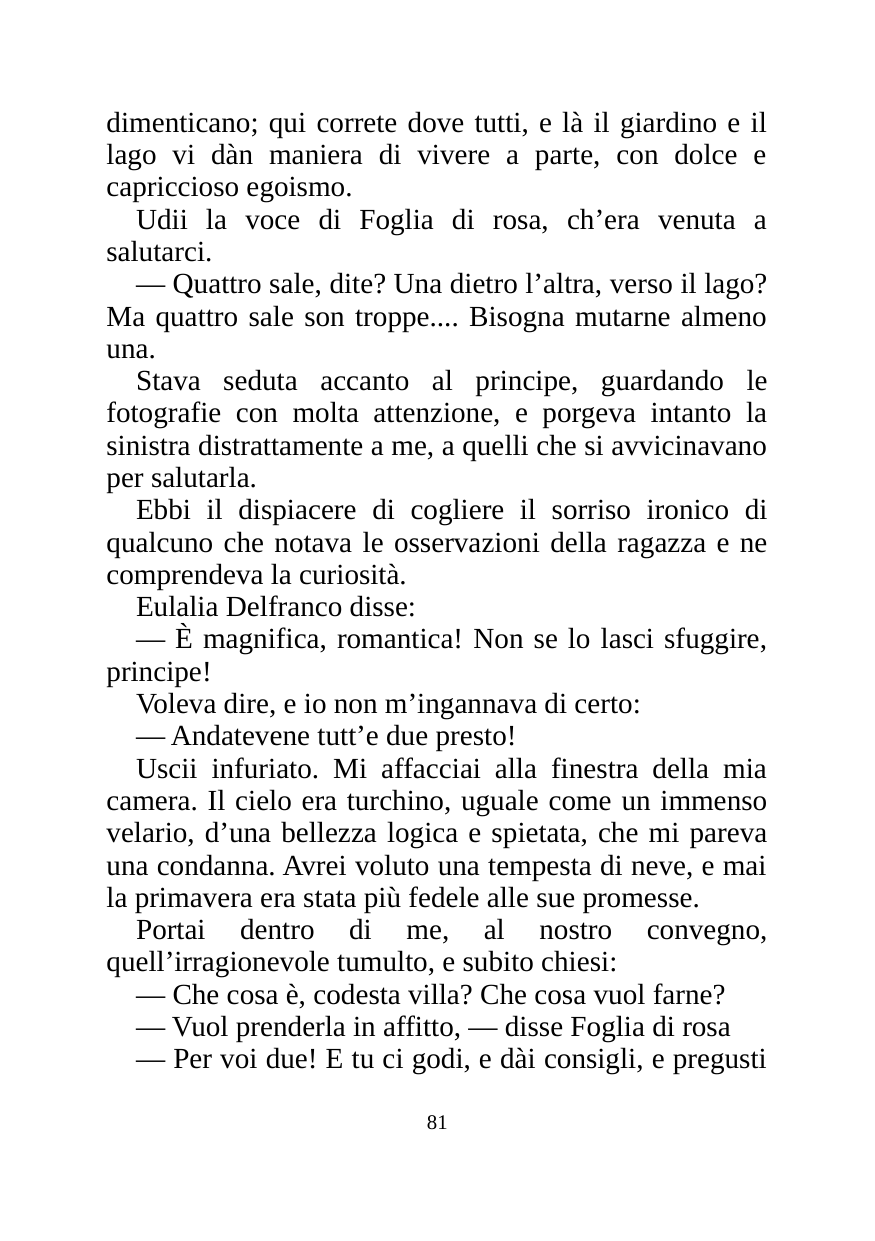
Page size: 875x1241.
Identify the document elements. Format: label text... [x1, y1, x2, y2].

text Ebbi il dispiacere di cogliere il sorriso ironico di qualcuno che notava le osservazioni della ragazza e ne comprendeva la curiosità. [106, 494, 768, 591]
text — È magnifica, romantica! Non se lo lasci sfuggire, principe! [106, 623, 768, 687]
text Portai dentro di me, al nostro convegno, quell’irragionevole tumulto, e subito chiesi: [106, 913, 768, 978]
text — Per voi due! E tu ci godi, e dài consigli, e pregusti [106, 1043, 768, 1075]
text — Che cosa è, codesta villa? Che cosa vuol farne? [106, 978, 768, 1010]
text Uscii infuriato. Mi affacciai alla finestra della mia camera. Il cielo era turchino, uguale come un immenso velario, d’una bellezza logica e spietata, che mi pareva una condanna. Avrei voluto una tempesta di neve, e mai la primavera era stata più fedele alle sue promesse. [106, 752, 768, 913]
text Stava seduta accanto al principe, guardando le fotografie con molta attenzione, e porgeva intanto la sinistra distrattamente a me, a quelli che si avvicinavano per salutarla. [106, 364, 768, 494]
text — Andatevene tutt’e due presto! [106, 720, 768, 752]
text — Quattro sale, dite? Una dietro l’altra, verso il lago? Ma quattro sale son troppe.... Bisogna mutarne almeno una. [106, 268, 768, 364]
text — Vuol prenderla in affitto, — disse Foglia di rosa [106, 1010, 768, 1043]
text dimenticano; qui correte dove tutti, e là il giardino e il lago vi dàn maniera di vivere a parte, con dolce e capriccioso egoismo. [106, 106, 768, 203]
text Eulalia Delfranco disse: [106, 591, 768, 623]
text Voleva dire, e io non m’ingannava di certo: [106, 687, 768, 720]
text Udii la voce di Foglia di rosa, ch’era venuta a salutarci. [106, 203, 768, 268]
